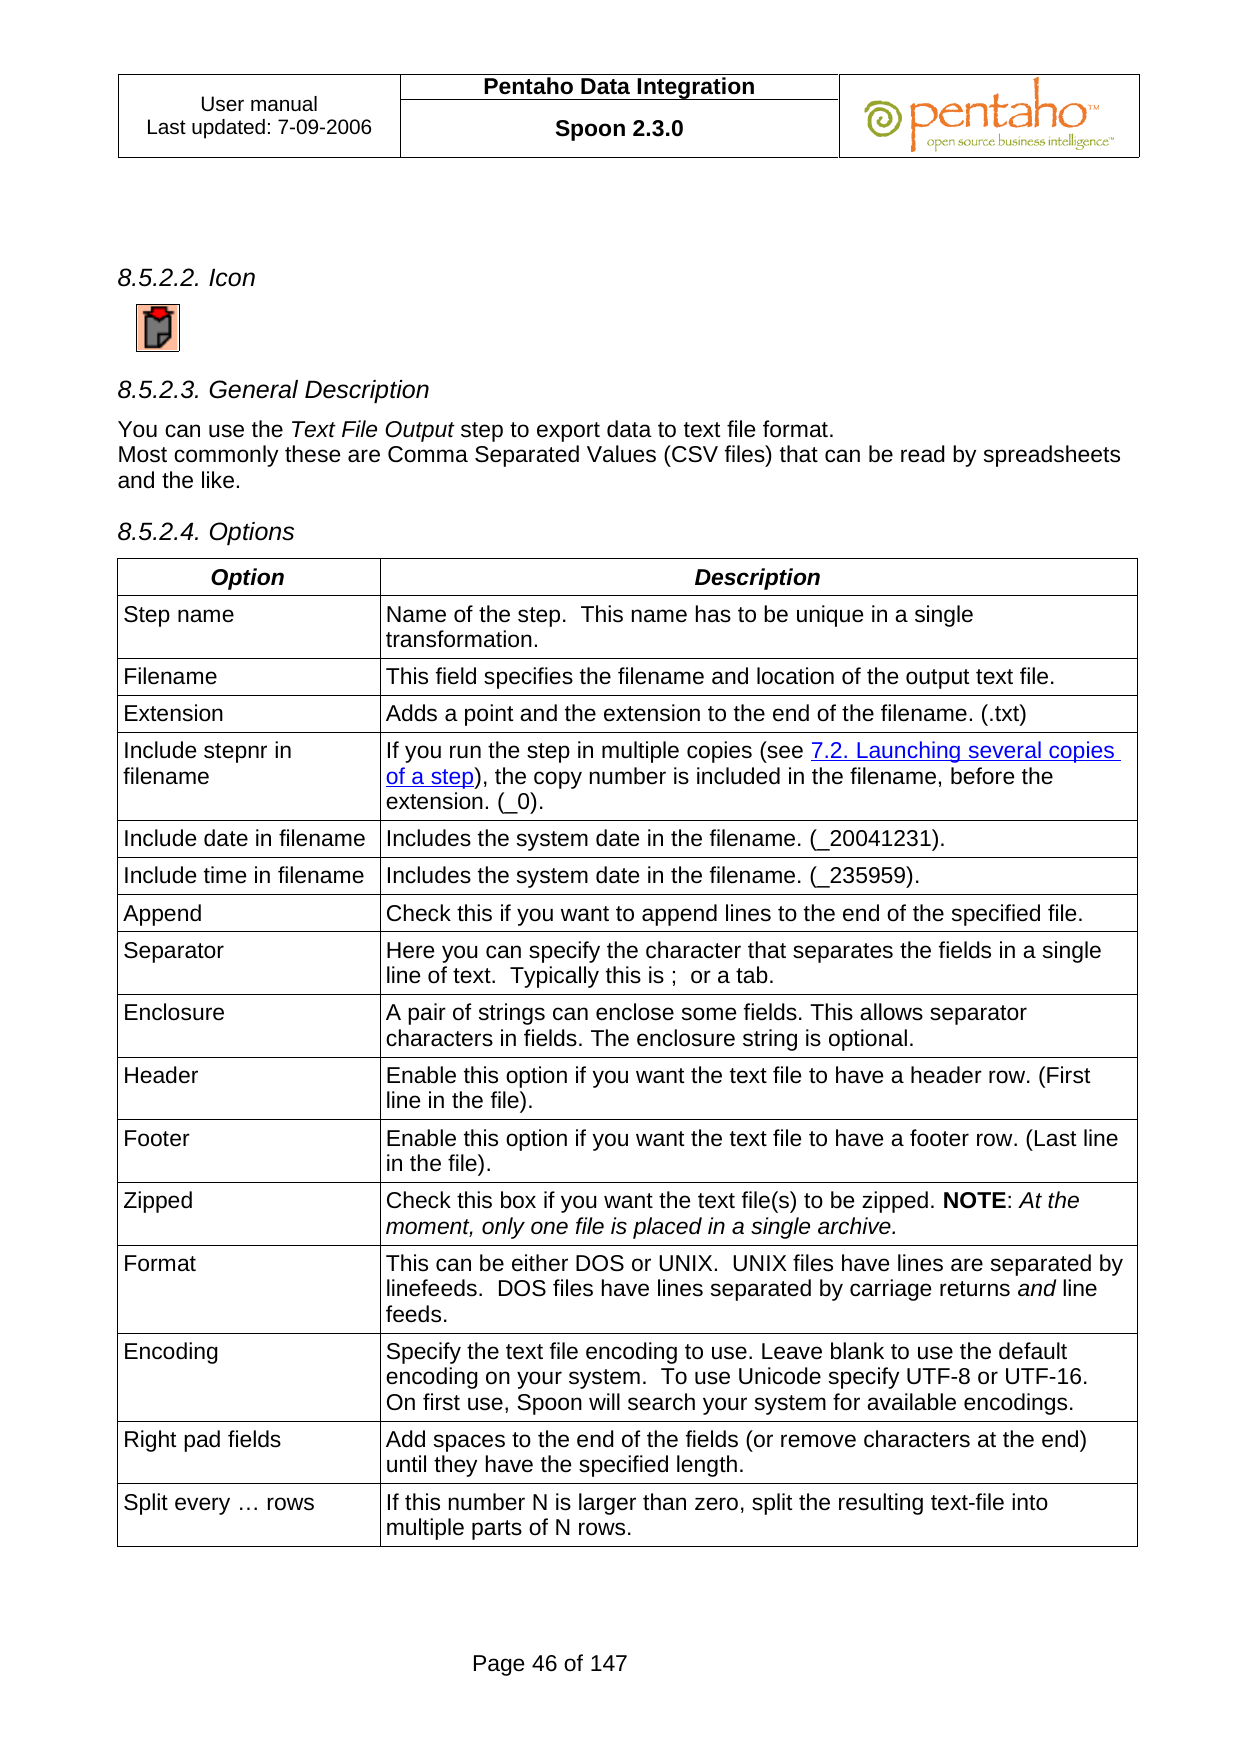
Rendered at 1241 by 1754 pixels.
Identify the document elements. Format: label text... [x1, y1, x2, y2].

table_cell Encoding [118, 1334, 380, 1421]
table_cell Enable this option if you want the text file to have a header row. (First line in the file). [381, 1058, 1137, 1119]
table_cell Specify the text file encoding to use. Leave blank to use the default encoding on your system. To use Unicode specify UTF-8 or UTF-16. On first use, Spoon will search your system for available encodings. [381, 1334, 1137, 1421]
table_cell This field specifies the filename and location of the output text file. [381, 659, 1137, 695]
subtitle Icon [117, 263, 1137, 291]
table_cell Include time in filename [118, 858, 380, 894]
table_cell If this number N is larger than zero, split the resulting text-file into multiple parts of N rows. [381, 1484, 1137, 1546]
table_cell Enable this option if you want the text file to have a footer row. (Last line in the file). [381, 1120, 1137, 1182]
table_cell Format [118, 1246, 380, 1333]
table_cell Split every … rows [118, 1484, 380, 1546]
table_cell Check this box if you want the text file(s) to be zipped. NOTE: At the moment, only one file is placed in a single archive. [381, 1183, 1137, 1245]
table_cell Include date in filename [118, 821, 380, 857]
subtitle Options [117, 518, 1137, 546]
table_header Description [381, 559, 1137, 595]
table_cell Include stepnr in filename [118, 733, 380, 820]
table_cell Append [118, 895, 380, 931]
table_cell Header [118, 1058, 380, 1119]
text You can use the Text File Output step to export data to text file format. [117, 416, 1137, 442]
subtitle General Description [117, 376, 1137, 404]
table_cell Name of the step. This name has to be unique in a single transformation. [381, 596, 1137, 658]
table_cell Filename [118, 659, 380, 695]
table_cell If you run the step in multiple copies (see 7.2. Launching several copies of a step), the copy number is included in the filename, before the extension. (_0). [381, 733, 1137, 820]
table_cell Step name [118, 596, 380, 658]
table_cell Right pad fields [118, 1422, 380, 1483]
table_cell Footer [118, 1120, 380, 1182]
table_cell Includes the system date in the filename. (_235959). [381, 858, 1137, 894]
table_cell Enclosure [118, 995, 380, 1057]
table_cell Extension [118, 696, 380, 732]
table_cell Includes the system date in the filename. (_20041231). [381, 821, 1137, 857]
table_cell Add spaces to the end of the fields (or remove characters at the end) until they have the specified length. [381, 1422, 1137, 1483]
table_cell A pair of strings can enclose some fields. This allows separator characters in fields. The enclosure string is optional. [381, 995, 1137, 1057]
table_cell Here you can specify the character that separates the fields in a single line of text. Typically this is ; or a tab. [381, 932, 1137, 994]
table_cell Check this if you want to append lines to the end of the specified file. [381, 895, 1137, 931]
table_cell This can be either DOS or UNIX. UNIX files have lines are separated by linefeeds. DOS files have lines separated by carriage returns and line feeds. [381, 1246, 1137, 1333]
table_header Option [118, 559, 380, 595]
table_cell Separator [118, 932, 380, 994]
table_cell Adds a point and the extension to the end of the filename. (.txt) [381, 696, 1137, 732]
text Most commonly these are Comma Separated Values (CSV files) that can be read by spreadsheets and the like. [117, 442, 1137, 493]
table_cell Zipped [118, 1183, 380, 1245]
